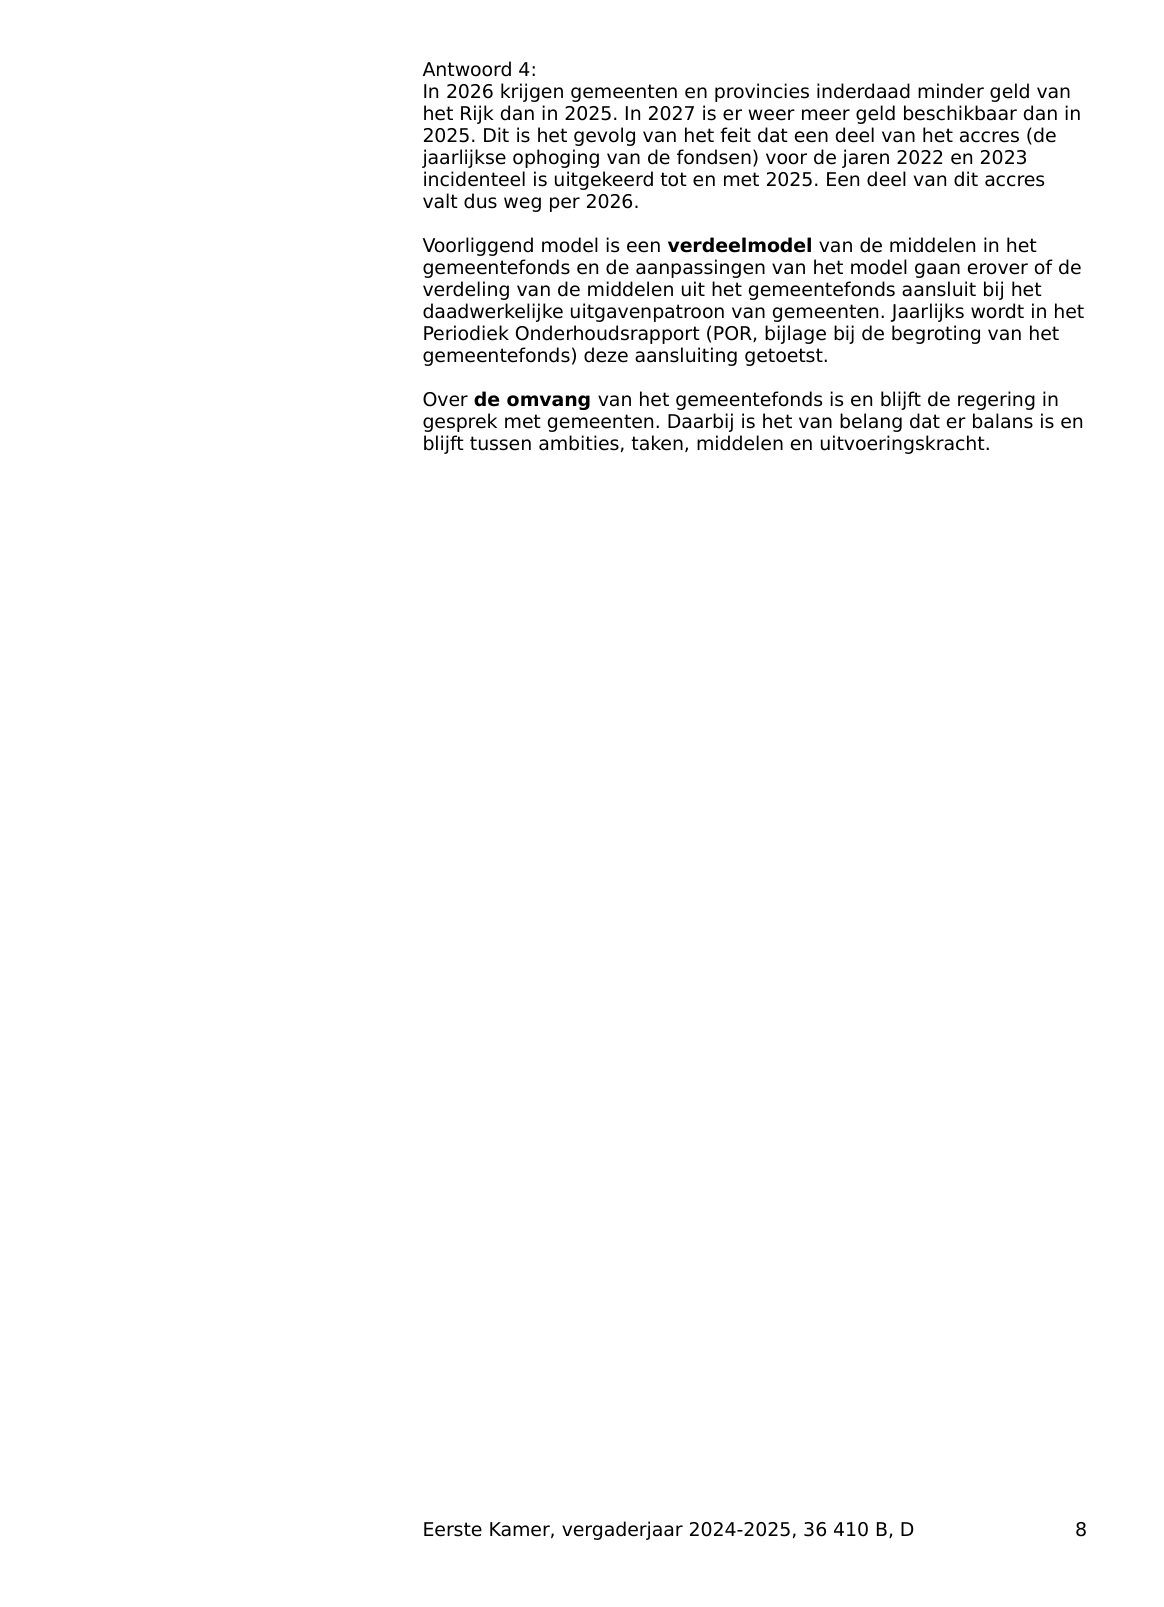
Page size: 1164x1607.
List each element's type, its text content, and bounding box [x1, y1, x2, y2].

text In 2026 krijgen gemeenten en provincies inderdaad minder geld van het Rijk dan in 2025. In 2027 is er weer meer geld beschikbaar dan in 2025. Dit is het gevolg van het feit dat een deel van het accres (de jaarlijkse ophoging van de fondsen) voor de jaren 2022 en 2023 incidenteel is uitgekeerd tot en met 2025. Een deel van dit accres valt dus weg per 2026. [422, 81, 1087, 213]
text Over de omvang van het gemeentefonds is en blijft de regering in gesprek met gemeenten. Daarbij is het van belang dat er balans is en blijft tussen ambities, taken, middelen en uitvoeringskracht. [422, 389, 1087, 455]
text Antwoord 4: [422, 59, 1087, 81]
text Voorliggend model is een verdeelmodel van de middelen in het gemeentefonds en de aanpassingen van het model gaan erover of de verdeling van de middelen uit het gemeentefonds aansluit bij het daadwerkelijke uitgavenpatroon van gemeenten. Jaarlijks wordt in het Periodiek Onderhoudsrapport (POR, bijlage bij de begroting van het gemeentefonds) deze aansluiting getoetst. [422, 235, 1087, 367]
